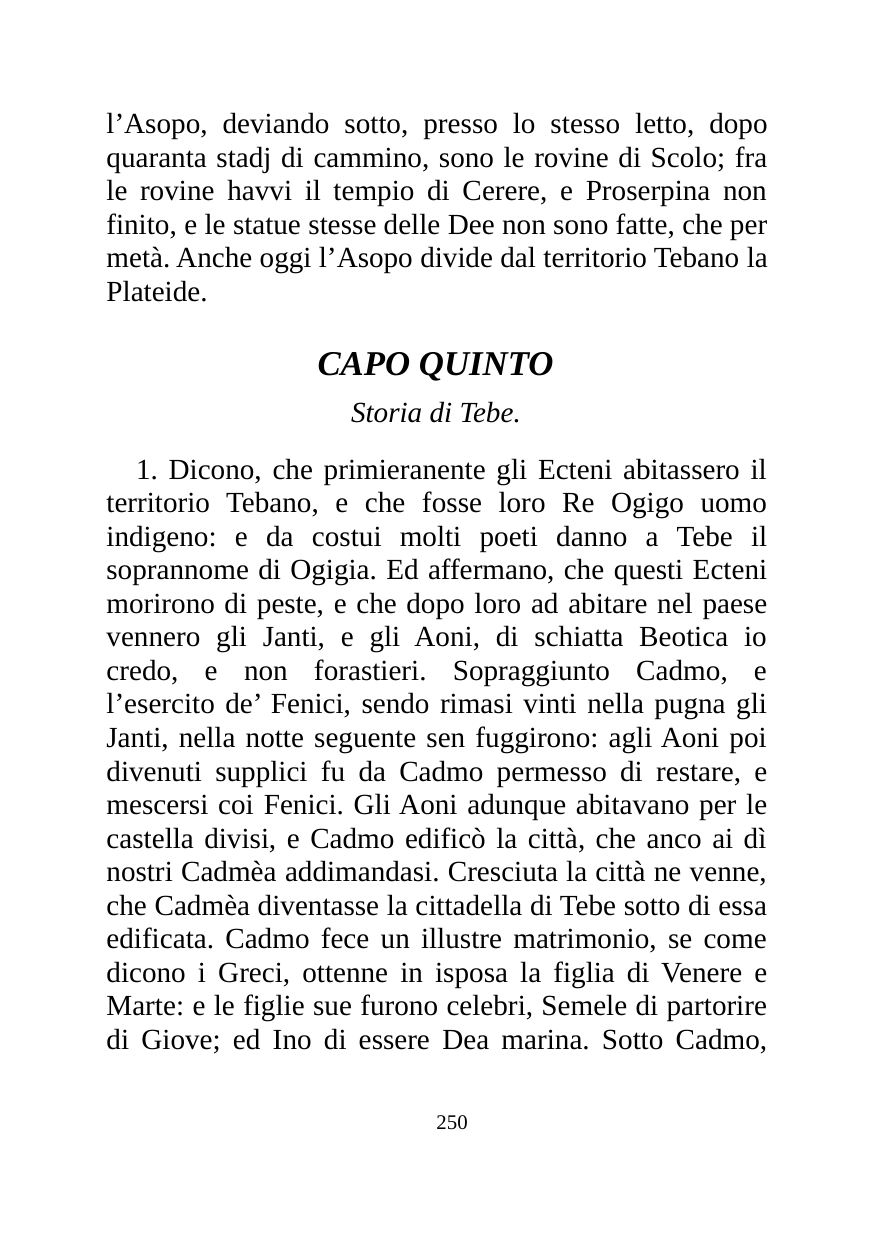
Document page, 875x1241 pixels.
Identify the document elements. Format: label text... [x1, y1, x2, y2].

text Storia di Tebe. [106, 395, 768, 428]
text l’Asopo, deviando sotto, presso lo stesso letto, dopo quaranta stadj di cammino, sono le rovine di Scolo; fra le rovine havvi il tempio di Cerere, e Proserpina non finito, e le statue stesse delle Dee non sono fatte, che per metà. Anche oggi l’Asopo divide dal territorio Tebano la Plateide. [106, 106, 768, 307]
text 1. Dicono, che primieranente gli Ecteni abitassero il territorio Tebano, e che fosse loro Re Ogigo uomo indigeno: e da costui molti poeti danno a Tebe il soprannome di Ogigia. Ed affermano, che questi Ecteni morirono di peste, e che dopo loro ad abitare nel paese vennero gli Janti, e gli Aoni, di schiatta Beotica io credo, e non forastieri. Sopraggiunto Cadmo, e l’esercito de’ Fenici, sendo rimasi vinti nella pugna gli Janti, nella notte seguente sen fuggirono: agli Aoni poi divenuti supplici fu da Cadmo permesso di restare, e mescersi coi Fenici. Gli Aoni adunque abitavano per le castella divisi, e Cadmo edificò la città, che anco ai dì nostri Cadmèa addimandasi. Cresciuta la città ne venne, che Cadmèa diventasse la cittadella di Tebe sotto di essa edificata. Cadmo fece un illustre matrimonio, se come dicono i Greci, ottenne in isposa la figlia di Venere e Marte: e le figlie sue furono celebri, Semele di partorire di Giove; ed Ino di essere Dea marina. Sotto Cadmo, [106, 452, 768, 1056]
subtitle CAPO QUINTO [106, 343, 768, 383]
